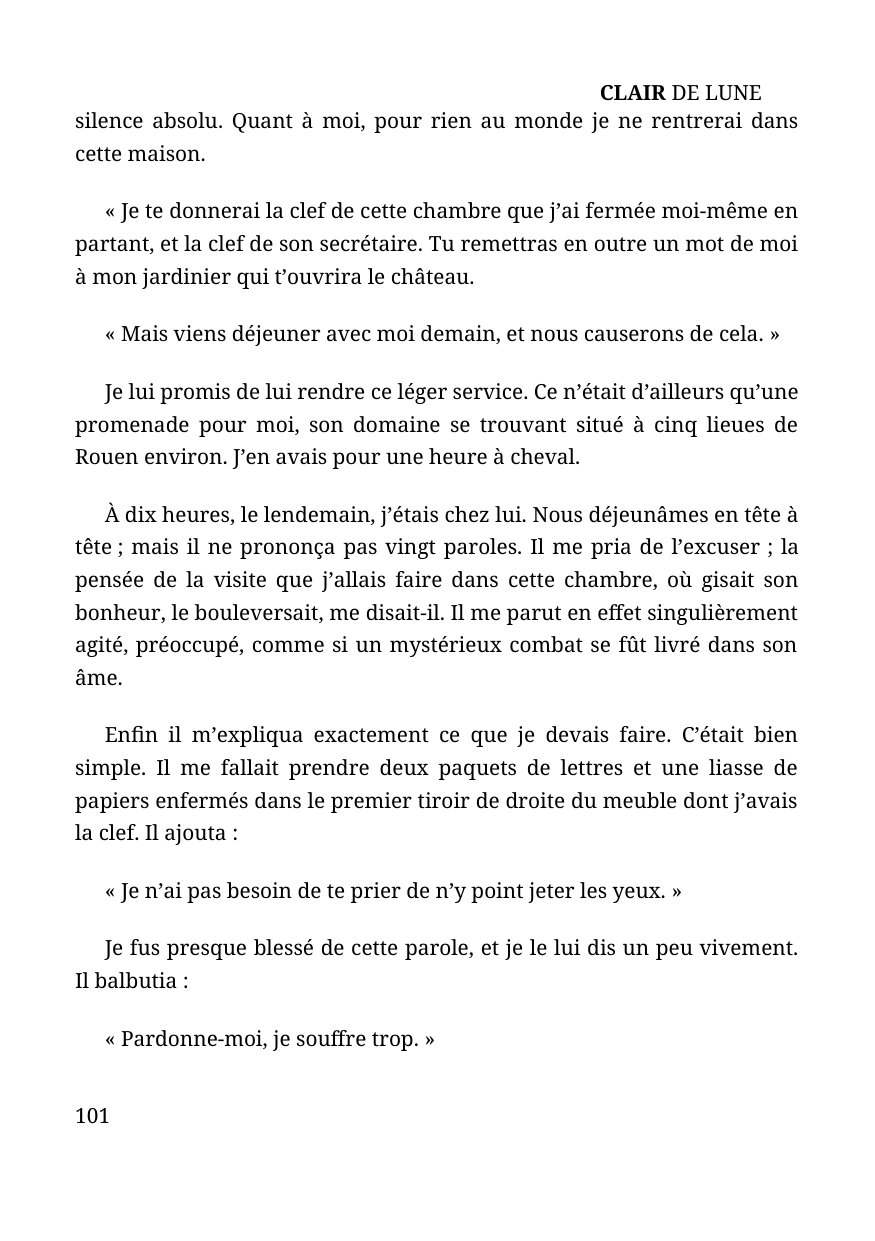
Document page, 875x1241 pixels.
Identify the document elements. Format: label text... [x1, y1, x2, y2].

text Je fus presque blessé de cette parole, et je le lui dis un peu vivement. Il balbutia : [75, 933, 799, 994]
text « Je te donnerai la clef de cette chambre que j’ai fermée moi-même en partant, et la clef de son secrétaire. Tu remettras en outre un mot de moi à mon jardinier qui t’ouvrira le château. [75, 197, 799, 290]
text « Mais viens déjeuner avec moi demain, et nous causerons de cela. » [75, 319, 799, 348]
text Je lui promis de lui rendre ce léger service. Ce n’était d’ailleurs qu’une promenade pour moi, son domaine se trouvant situé à cinq lieues de Rouen environ. J’en avais pour une heure à cheval. [75, 377, 799, 471]
text À dix heures, le lendemain, j’étais chez lui. Nous déjeunâmes en tête à tête ; mais il ne prononça pas vingt paroles. Il me pria de l’excuser ; la pensée de la visite que j’allais faire dans cette chambre, où gisait son bonheur, le bouleversait, me disait-il. Il me parut en effet singulièrement agité, préoccupé, comme si un mystérieux combat se fût livré dans son âme. [75, 500, 799, 691]
text « Je n’ai pas besoin de te prier de n’y point jeter les yeux. » [75, 876, 799, 904]
text Enfin il m’expliqua exactement ce que je devais faire. C’était bien simple. Il me fallait prendre deux paquets de lettres et une liasse de papiers enfermés dans le premier tiroir de droite du meuble dont j’avais la clef. Il ajouta : [75, 721, 799, 847]
text « Pardonne-moi, je souffre trop. » [75, 1024, 799, 1052]
text silence absolu. Quant à moi, pour rien au monde je ne rentrerai dans cette maison. [75, 106, 799, 167]
